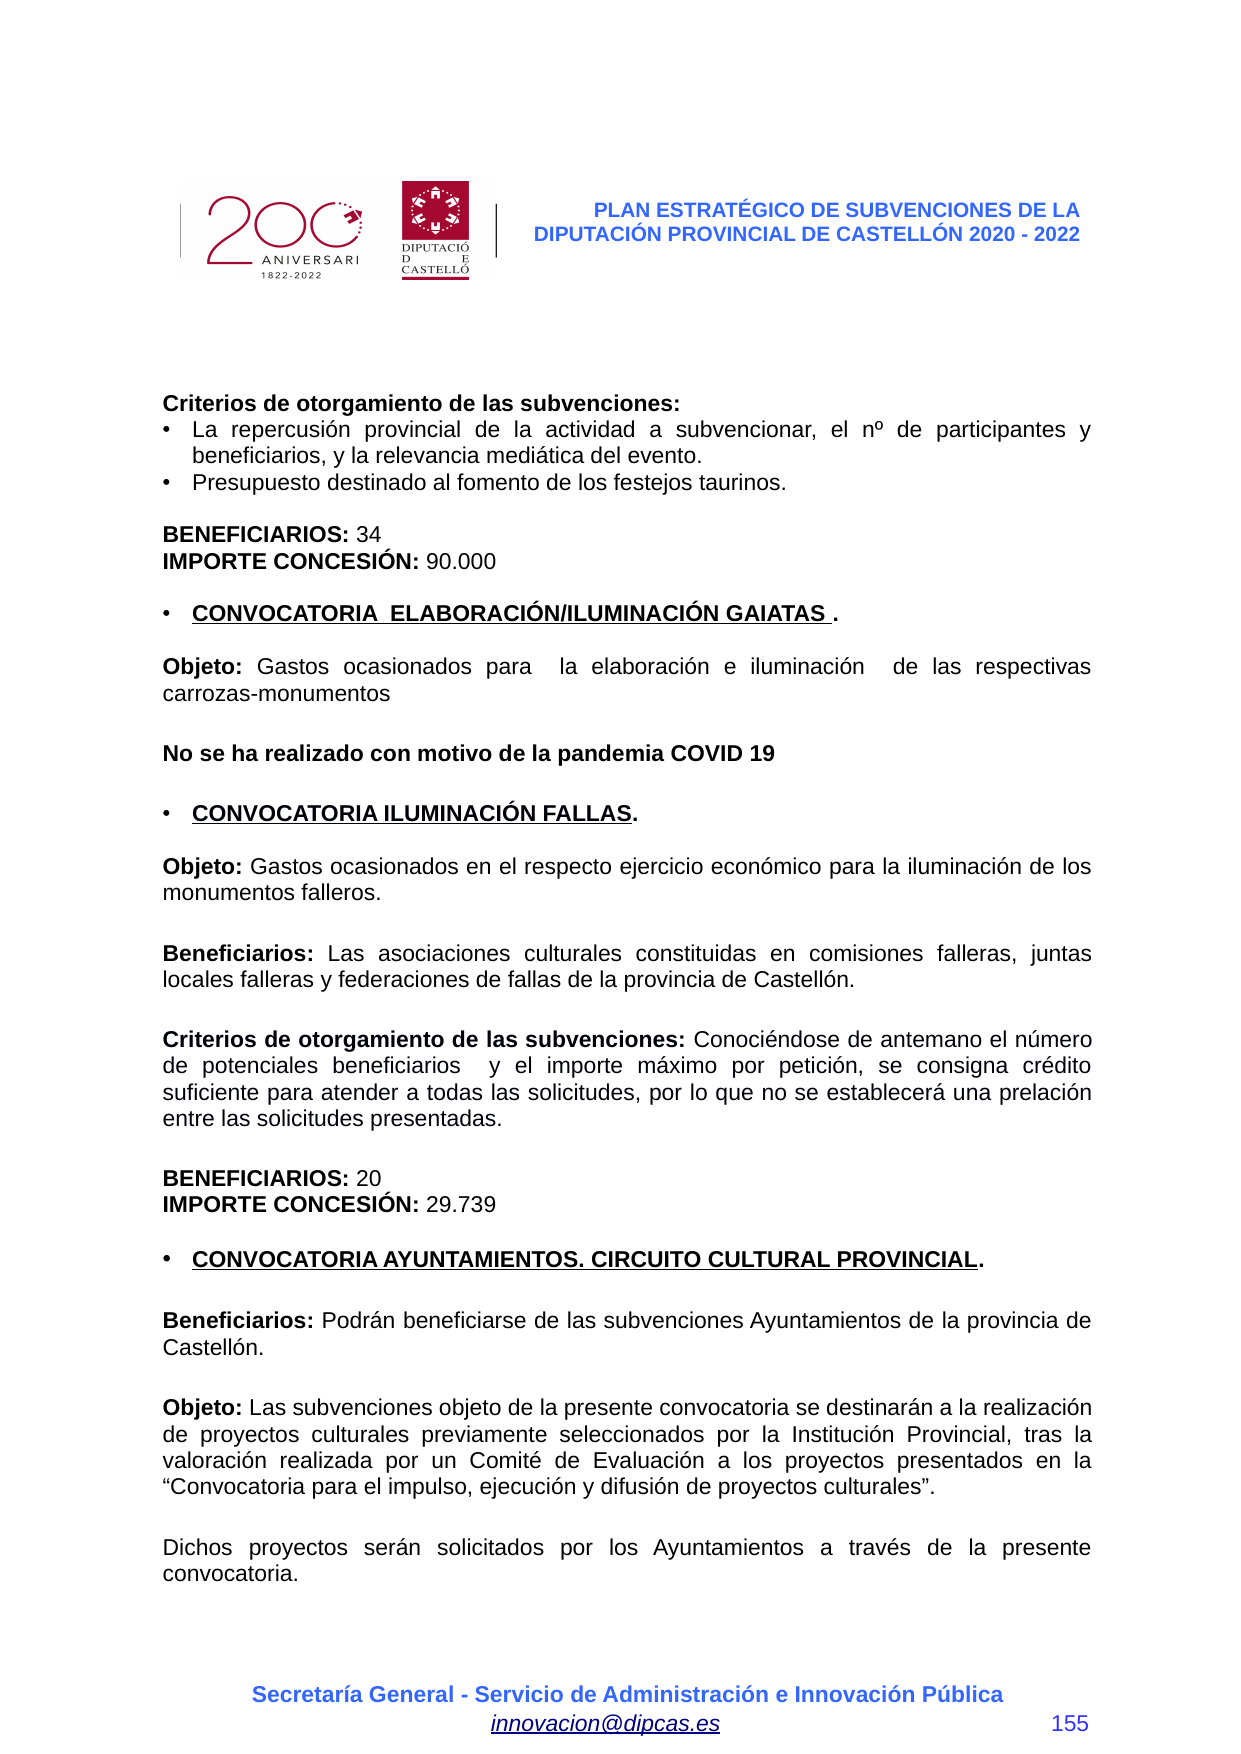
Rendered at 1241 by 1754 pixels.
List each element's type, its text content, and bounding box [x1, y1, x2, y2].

text Beneficiarios: Las asociaciones culturales constituidas en comisiones falleras, juntas locales falleras y federaciones de fallas de la provincia de Castellón. [162, 940, 1092, 992]
text Objeto: Gastos ocasionados en el respecto ejercicio económico para la iluminación de los monumentos falleros. [162, 853, 1092, 906]
text IMPORTE CONCESIÓN: 29.739 [162, 1191, 1092, 1218]
text BENEFICIARIOS: 20 [162, 1165, 1092, 1191]
picture [180, 181, 497, 280]
list La repercusión provincial de la actividad a subvencionar, el nº de participantes y beneficiarios, y la relevancia mediática del evento. [162, 416, 1092, 469]
text No se ha realizado con motivo de la pandemia COVID 19 [162, 740, 1092, 766]
text Beneficiarios: Podrán beneficiarse de las subvenciones Ayuntamientos de la provincia de Castellón. [162, 1307, 1092, 1360]
text Objeto: Gastos ocasionados para la elaboración e iluminación de las respectivas carrozas-monumentos [162, 653, 1092, 706]
text IMPORTE CONCESIÓN: 90.000 [162, 548, 1092, 574]
text Criterios de otorgamiento de las subvenciones: Conociéndose de antemano el número de potenciales beneficiarios y el importe máximo por petición, se consigna crédito suficiente para atender a todas las solicitudes, por lo que no se establecerá una prelación entre las solicitudes presentadas. [162, 1026, 1092, 1131]
text Objeto: Las subvenciones objeto de la presente convocatoria se destinarán a la realización de proyectos culturales previamente seleccionados por la Institución Provincial, tras la valoración realizada por un Comité de Evaluación a los proyectos presentados en la “Convocatoria para el impulso, ejecución y difusión de proyectos culturales”. [162, 1394, 1092, 1499]
list Presupuesto destinado al fomento de los festejos taurinos. [162, 469, 1092, 495]
text Criterios de otorgamiento de las subvenciones: [162, 389, 1092, 416]
text BENEFICIARIOS: 34 [162, 521, 1092, 548]
text Dichos proyectos serán solicitados por los Ayuntamientos a través de la presente convocatoria. [162, 1534, 1092, 1586]
list CONVOCATORIA AYUNTAMIENTOS. CIRCUITO CULTURAL PROVINCIAL. [162, 1246, 1092, 1273]
list CONVOCATORIA ELABORACIÓN/ILUMINACIÓN GAIATAS . [162, 600, 1092, 627]
list CONVOCATORIA ILUMINACIÓN FALLAS. [162, 800, 1092, 827]
